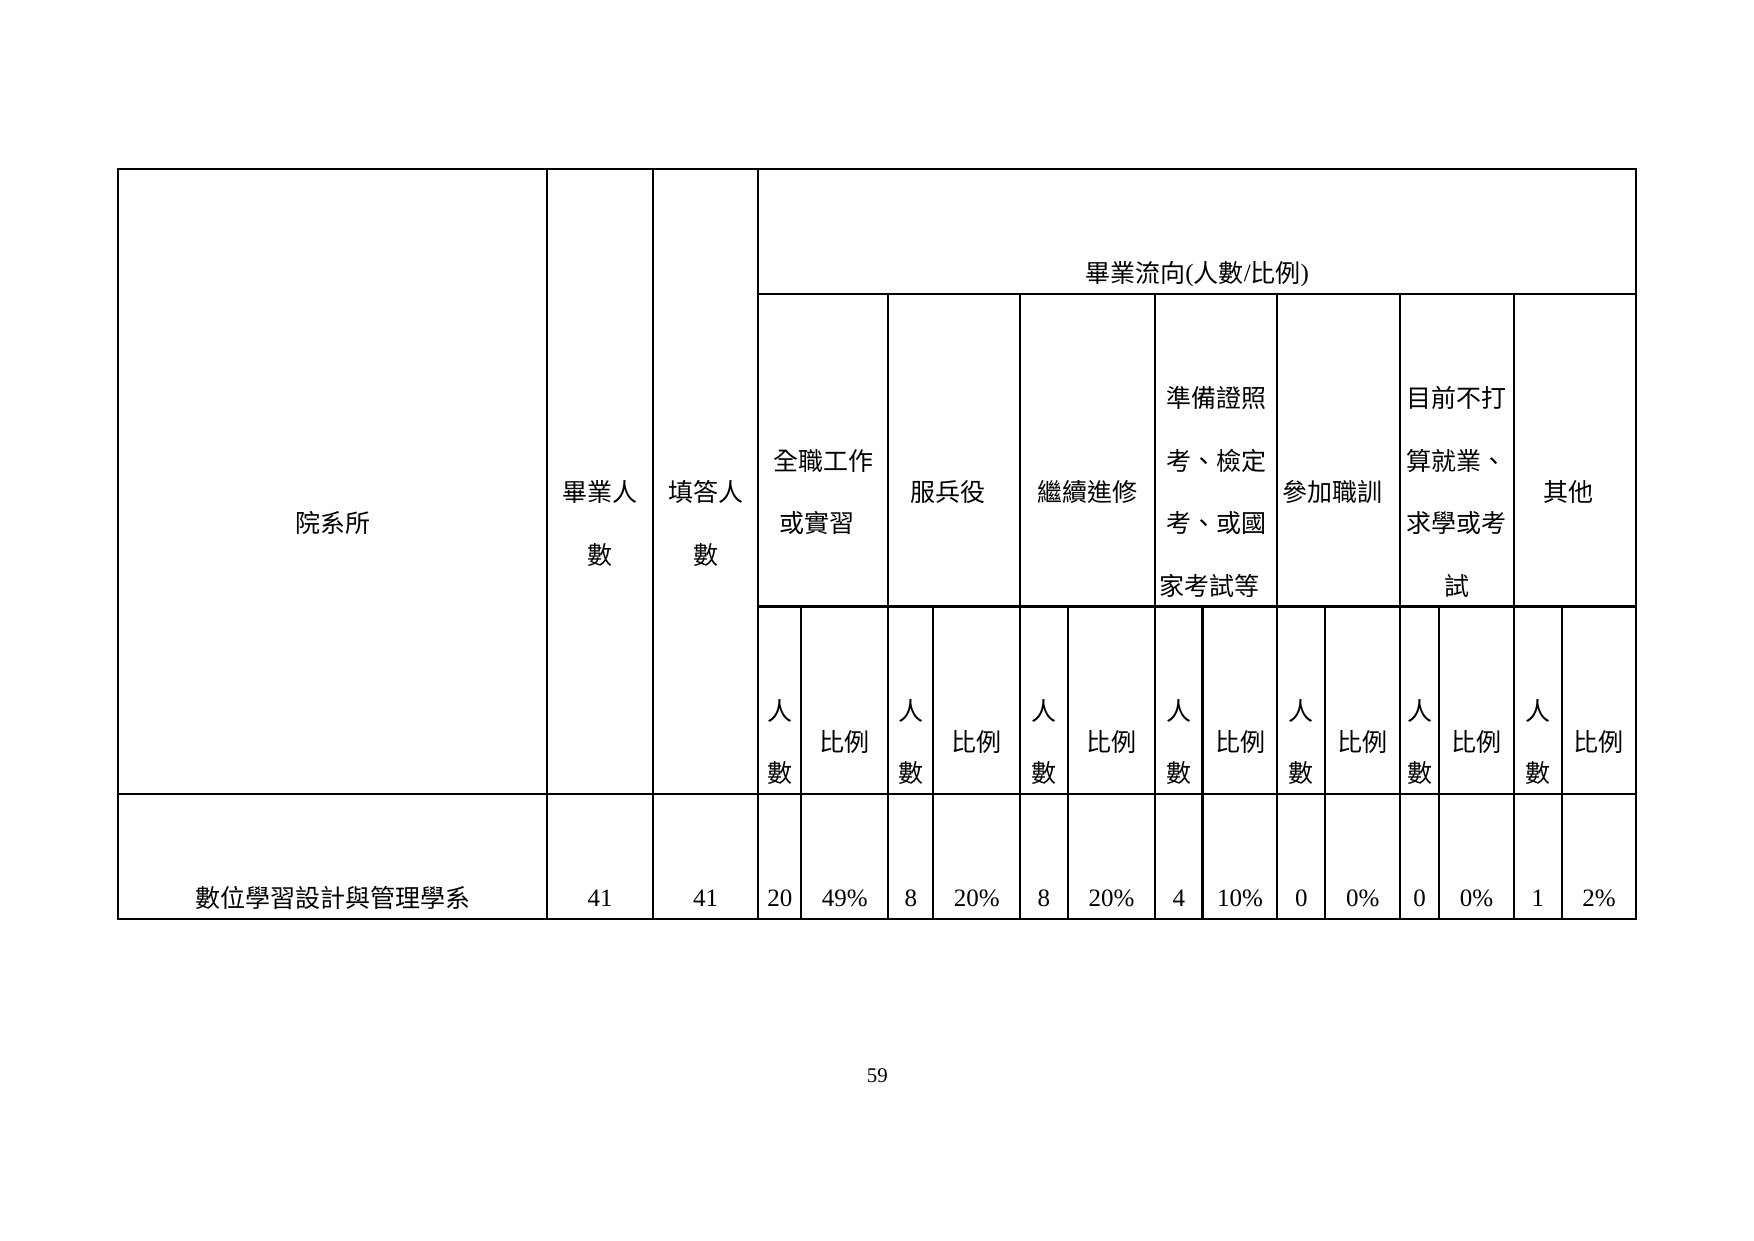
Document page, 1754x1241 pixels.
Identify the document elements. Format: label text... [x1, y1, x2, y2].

table_cell 人數 [759, 608, 800, 793]
table_cell 20 [759, 795, 800, 918]
table_header 畢業人數 [548, 170, 652, 793]
table_cell 比例 [1069, 608, 1154, 793]
table_cell 比例 [1204, 608, 1276, 793]
table_cell 人數 [889, 608, 932, 793]
table_cell 比例 [1563, 608, 1635, 793]
table_cell 10% [1204, 795, 1276, 918]
table_cell 繼續進修 [1021, 295, 1154, 605]
table_cell 1 [1515, 795, 1561, 918]
table_cell 目前不打算就業、求學或考試 [1401, 295, 1513, 605]
table_header 院系所 [119, 170, 546, 793]
table_cell 0% [1440, 795, 1513, 918]
table_cell 2% [1563, 795, 1635, 918]
table_cell 準備證照考、檢定考、或國家考試等 [1156, 295, 1276, 605]
table_header 畢業流向(人數/比例) [759, 170, 1635, 293]
table_cell 0% [1326, 795, 1399, 918]
table_cell 0 [1401, 795, 1438, 918]
table_cell 41 [548, 795, 652, 918]
table_cell 20% [934, 795, 1019, 918]
table_cell 8 [889, 795, 932, 918]
table_cell 49% [802, 795, 887, 918]
table_header 填答人數 [654, 170, 757, 793]
table_cell 8 [1021, 795, 1067, 918]
table_cell 比例 [934, 608, 1019, 793]
table_cell 比例 [802, 608, 887, 793]
table_cell 人數 [1515, 608, 1561, 793]
table_cell 人數 [1401, 608, 1438, 793]
table_cell 人數 [1278, 608, 1324, 793]
table_cell 比例 [1326, 608, 1399, 793]
table_cell 人數 [1021, 608, 1067, 793]
table_cell 比例 [1440, 608, 1513, 793]
table_cell 參加職訓 [1278, 295, 1399, 605]
table_cell 4 [1156, 795, 1201, 918]
table_cell 41 [654, 795, 757, 918]
table_cell 0 [1278, 795, 1324, 918]
table_cell 服兵役 [889, 295, 1019, 605]
table_cell 20% [1069, 795, 1154, 918]
table_cell 數位學習設計與管理學系 [119, 795, 546, 918]
table_cell 全職工作或實習 [759, 295, 887, 605]
table_cell 人數 [1156, 608, 1201, 793]
table_cell 其他 [1515, 295, 1635, 605]
